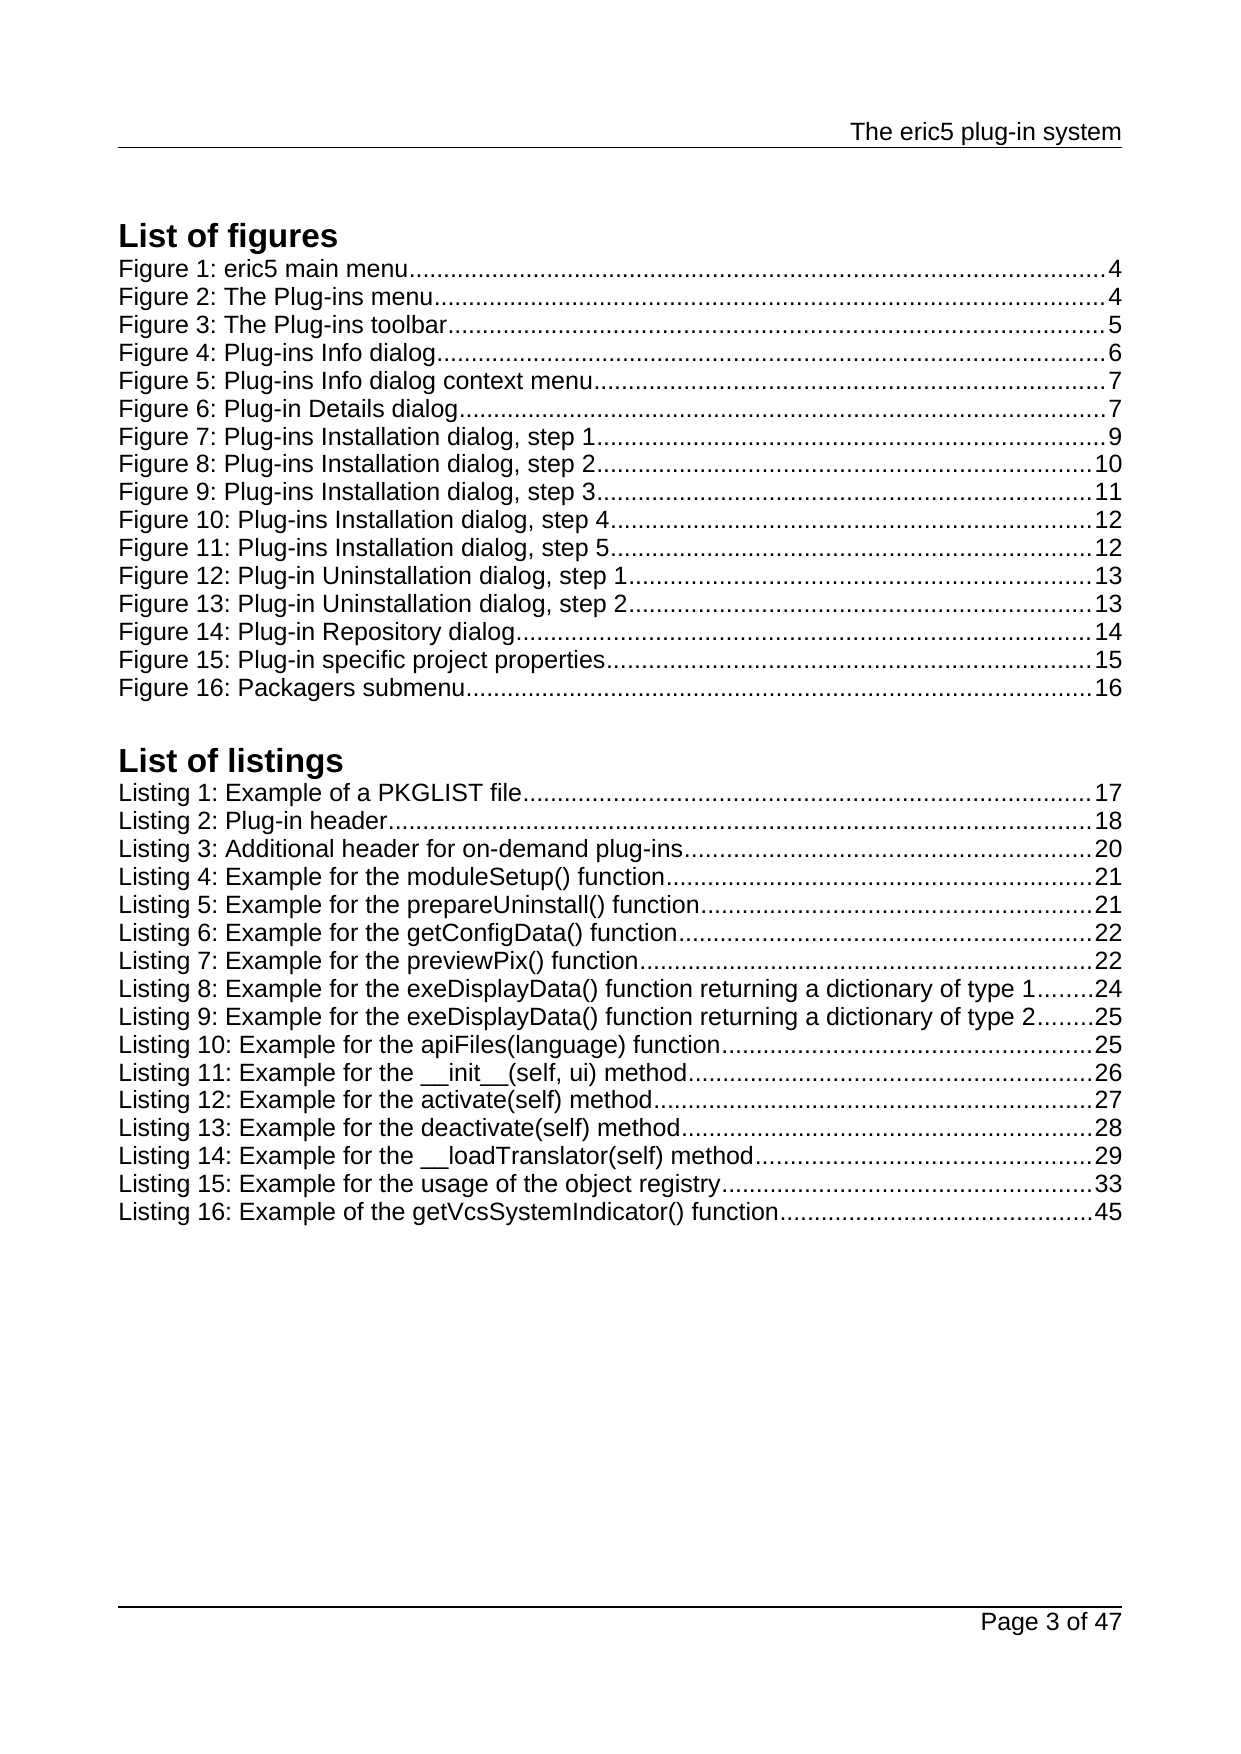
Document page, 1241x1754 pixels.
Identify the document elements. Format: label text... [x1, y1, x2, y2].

text Figure 7: Plug-ins Installation dialog, step 1 9 [118, 422, 1122, 450]
text Listing 14: Example for the __loadTranslator(self) method 29 [118, 1142, 1122, 1170]
text Listing 15: Example for the usage of the object registry 33 [118, 1170, 1122, 1198]
text Listing 6: Example for the getConfigData() function 22 [118, 919, 1122, 947]
text Listing 3: Additional header for on-demand plug-ins 20 [118, 835, 1122, 863]
text Figure 1: eric5 main menu 4 [118, 255, 1122, 283]
text Figure 13: Plug-in Uninstallation dialog, step 2 13 [118, 590, 1122, 618]
text Figure 12: Plug-in Uninstallation dialog, step 1 13 [118, 562, 1122, 590]
text Listing 5: Example for the prepareUninstall() function 21 [118, 891, 1122, 919]
text Figure 5: Plug-ins Info dialog context menu 7 [118, 366, 1122, 394]
text Listing 10: Example for the apiFiles(language) function 25 [118, 1030, 1122, 1058]
text Listing 4: Example for the moduleSetup() function 21 [118, 863, 1122, 891]
text Listing 9: Example for the exeDisplayData() function returning a dictionary of type 2 25 [118, 1002, 1122, 1030]
text Figure 15: Plug-in specific project properties 15 [118, 646, 1122, 673]
text Figure 9: Plug-ins Installation dialog, step 3 11 [118, 478, 1122, 506]
text Listing 11: Example for the __init__(self, ui) method 26 [118, 1058, 1122, 1086]
subtitle List of listings [118, 742, 1122, 779]
text Figure 10: Plug-ins Installation dialog, step 4 12 [118, 506, 1122, 534]
text Figure 4: Plug-ins Info dialog 6 [118, 338, 1122, 366]
text Listing 13: Example for the deactivate(self) method 28 [118, 1114, 1122, 1142]
text Figure 8: Plug-ins Installation dialog, step 2 10 [118, 450, 1122, 478]
text Figure 11: Plug-ins Installation dialog, step 5 12 [118, 534, 1122, 562]
text Listing 1: Example of a PKGLIST file 17 [118, 779, 1122, 807]
text Figure 2: The Plug-ins menu 4 [118, 283, 1122, 311]
text Figure 16: Packagers submenu 16 [118, 673, 1122, 701]
text Listing 12: Example for the activate(self) method 27 [118, 1086, 1122, 1114]
subtitle List of figures [118, 217, 1122, 255]
text Listing 8: Example for the exeDisplayData() function returning a dictionary of type 1 24 [118, 974, 1122, 1002]
text Listing 16: Example of the getVcsSystemIndicator() function 45 [118, 1198, 1122, 1226]
text Figure 6: Plug-in Details dialog 7 [118, 394, 1122, 422]
text Figure 14: Plug-in Repository dialog 14 [118, 618, 1122, 646]
text Listing 7: Example for the previewPix() function 22 [118, 947, 1122, 974]
text Figure 3: The Plug-ins toolbar 5 [118, 311, 1122, 338]
text Listing 2: Plug-in header 18 [118, 807, 1122, 835]
